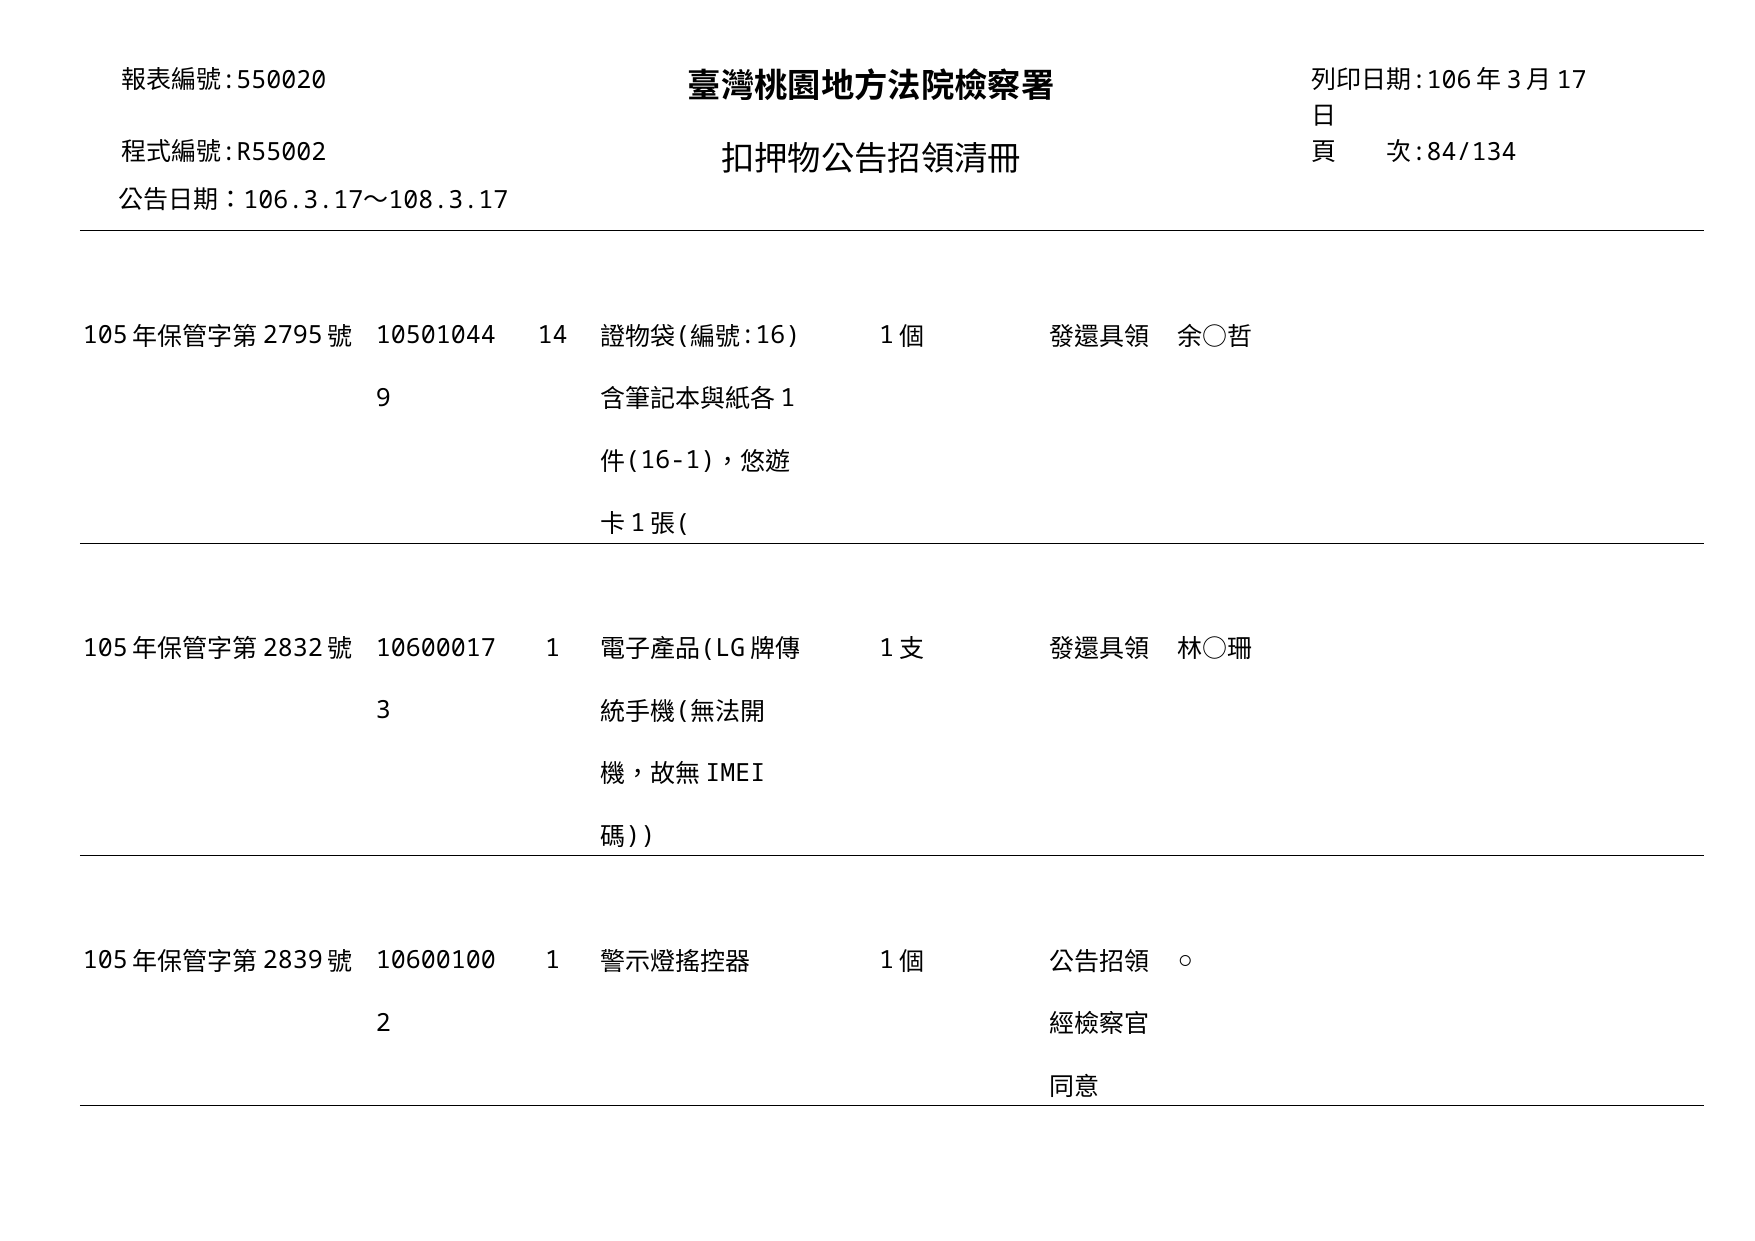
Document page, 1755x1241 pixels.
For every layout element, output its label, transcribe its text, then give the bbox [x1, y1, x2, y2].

table_cell 105010449 [373, 231, 507, 542]
table_cell 1 [507, 856, 597, 1105]
table_cell [927, 231, 1046, 542]
table_cell [927, 856, 1046, 1105]
table_cell [1575, 856, 1704, 1105]
table_cell [1575, 231, 1704, 542]
table_cell 105年保管字第2839號 [80, 856, 373, 1105]
table_cell [1317, 231, 1575, 542]
table_cell 106001002 [373, 856, 507, 1105]
table_cell 警示燈搖控器 [597, 856, 807, 1105]
table_cell 證物袋(編號:16)含筆記本與紙各1件(16-1)，悠遊卡1張( [597, 231, 807, 542]
table_cell 1 [507, 544, 597, 855]
table_cell [1317, 856, 1575, 1105]
table_cell 發還具領 [1046, 544, 1175, 855]
table_cell 余○哲 [1175, 231, 1317, 542]
table_cell ○ [1175, 856, 1317, 1105]
table_cell 105年保管字第2832號 [80, 544, 373, 855]
table_cell 發還具領 [1046, 231, 1175, 542]
table_cell 公告招領經檢察官同意 [1046, 856, 1175, 1105]
table_cell 1個 [808, 231, 927, 542]
table_cell 1個 [808, 856, 927, 1105]
table_cell [927, 544, 1046, 855]
table_cell [1317, 544, 1575, 855]
table_cell 105年保管字第2795號 [80, 231, 373, 542]
table_cell [1575, 544, 1704, 855]
table_cell 106000173 [373, 544, 507, 855]
table_cell 1支 [808, 544, 927, 855]
table_cell 林○珊 [1175, 544, 1317, 855]
table_cell 14 [507, 231, 597, 542]
table_cell 電子產品(LG牌傳統手機(無法開機，故無IMEI碼)) [597, 544, 807, 855]
